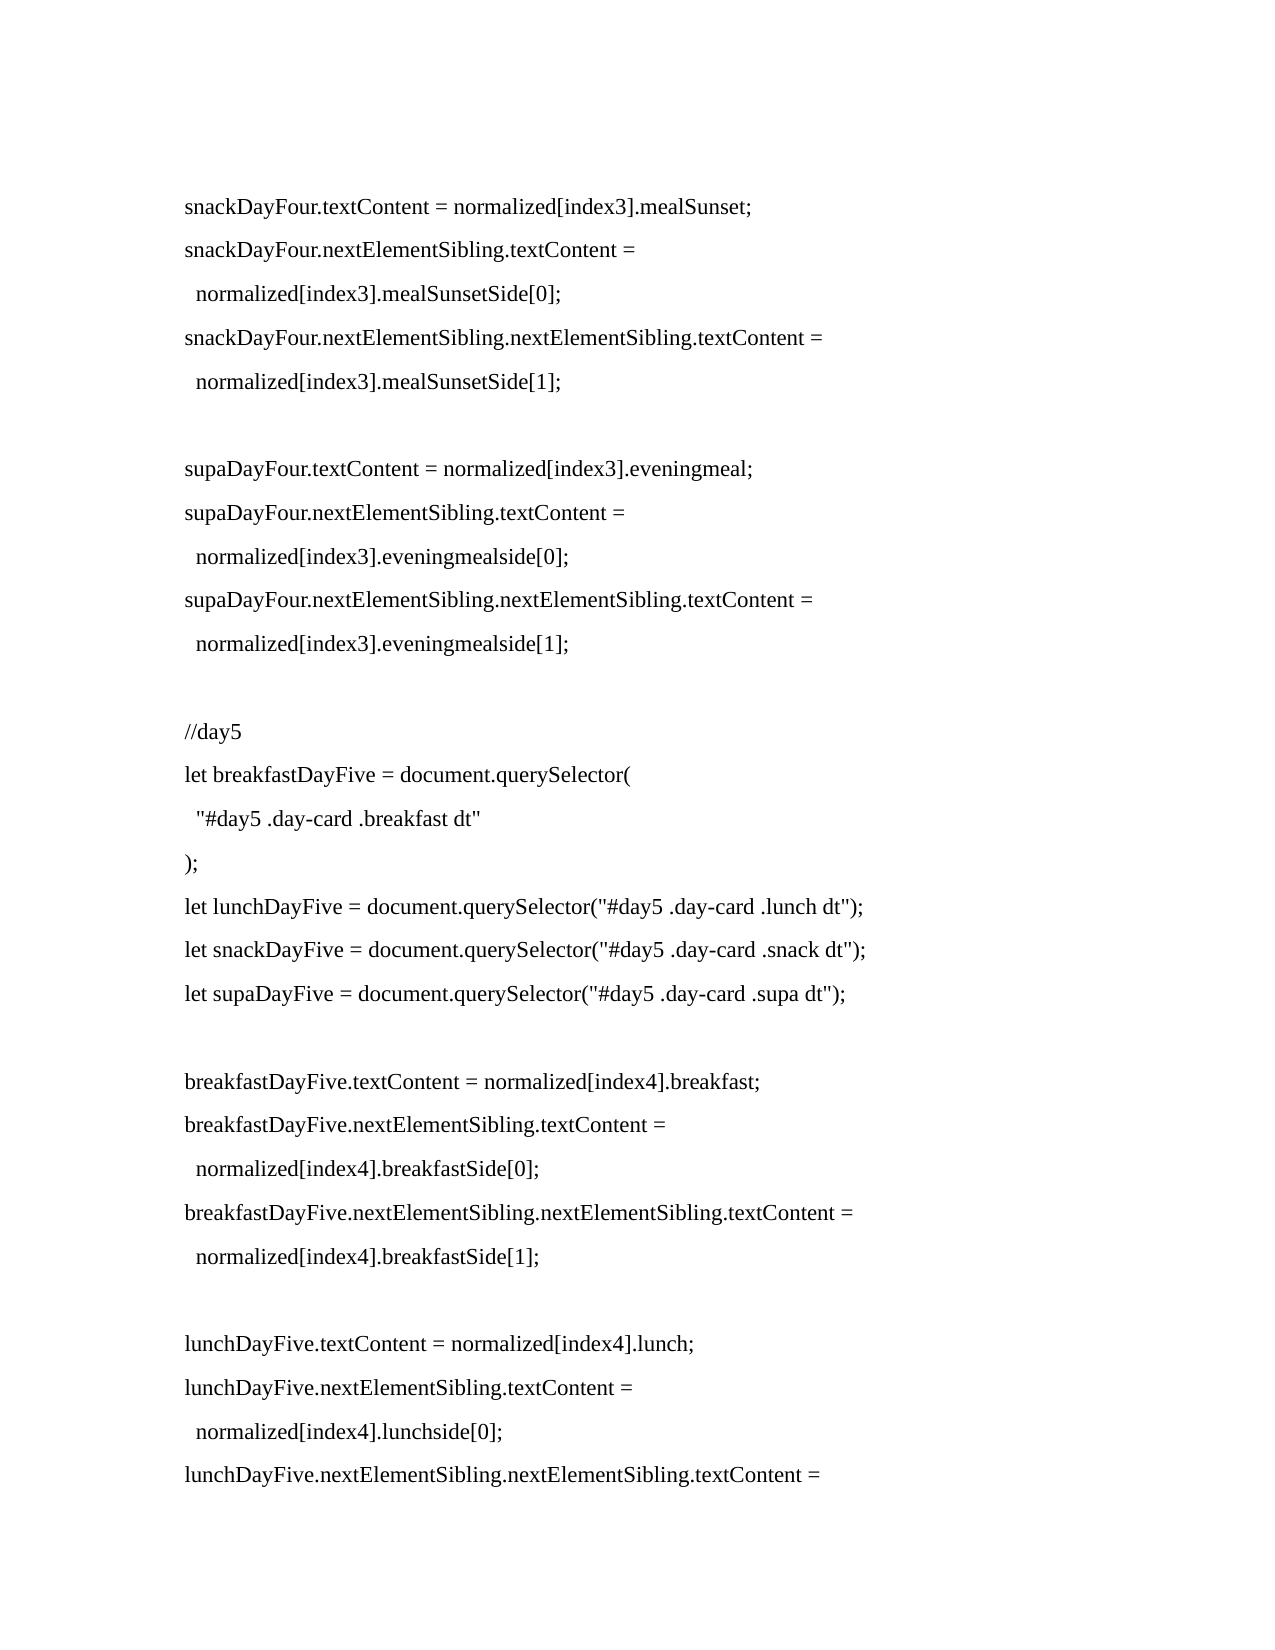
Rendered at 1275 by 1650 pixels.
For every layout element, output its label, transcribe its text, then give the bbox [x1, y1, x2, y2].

text snackDayFour.nextElementSibling.nextElementSibling.textContent = [150, 325, 1125, 350]
text supaDayFour.textContent = normalized[index3].eveningmeal; [150, 456, 1125, 482]
text breakfastDayFive.nextElementSibling.textContent = [150, 1112, 1125, 1138]
text breakfastDayFive.nextElementSibling.nextElementSibling.textContent = [150, 1200, 1125, 1225]
text let supaDayFive = document.querySelector("#day5 .day-card .supa dt"); [150, 981, 1125, 1007]
text normalized[index3].eveningmealside[1]; [150, 631, 1125, 657]
text normalized[index4].lunchside[0]; [150, 1419, 1125, 1444]
text snackDayFour.nextElementSibling.textContent = [150, 237, 1125, 263]
text //day5 [150, 719, 1125, 744]
text normalized[index3].mealSunsetSide[1]; [150, 369, 1125, 394]
text lunchDayFive.nextElementSibling.textContent = [150, 1375, 1125, 1400]
text let snackDayFive = document.querySelector("#day5 .day-card .snack dt"); [150, 937, 1125, 963]
text supaDayFour.nextElementSibling.nextElementSibling.textContent = [150, 587, 1125, 613]
text "#day5 .day-card .breakfast dt" [150, 806, 1125, 832]
text normalized[index3].mealSunsetSide[0]; [150, 281, 1125, 307]
text let breakfastDayFive = document.querySelector( [150, 762, 1125, 788]
text ); [150, 850, 1125, 875]
text normalized[index3].eveningmealside[0]; [150, 544, 1125, 569]
text normalized[index4].breakfastSide[1]; [150, 1244, 1125, 1269]
text normalized[index4].breakfastSide[0]; [150, 1156, 1125, 1182]
text lunchDayFive.nextElementSibling.nextElementSibling.textContent = [150, 1462, 1125, 1488]
text supaDayFour.nextElementSibling.textContent = [150, 500, 1125, 525]
text lunchDayFive.textContent = normalized[index4].lunch; [150, 1331, 1125, 1357]
text snackDayFour.textContent = normalized[index3].mealSunset; [150, 194, 1125, 219]
text breakfastDayFive.textContent = normalized[index4].breakfast; [150, 1069, 1125, 1094]
text let lunchDayFive = document.querySelector("#day5 .day-card .lunch dt"); [150, 894, 1125, 919]
